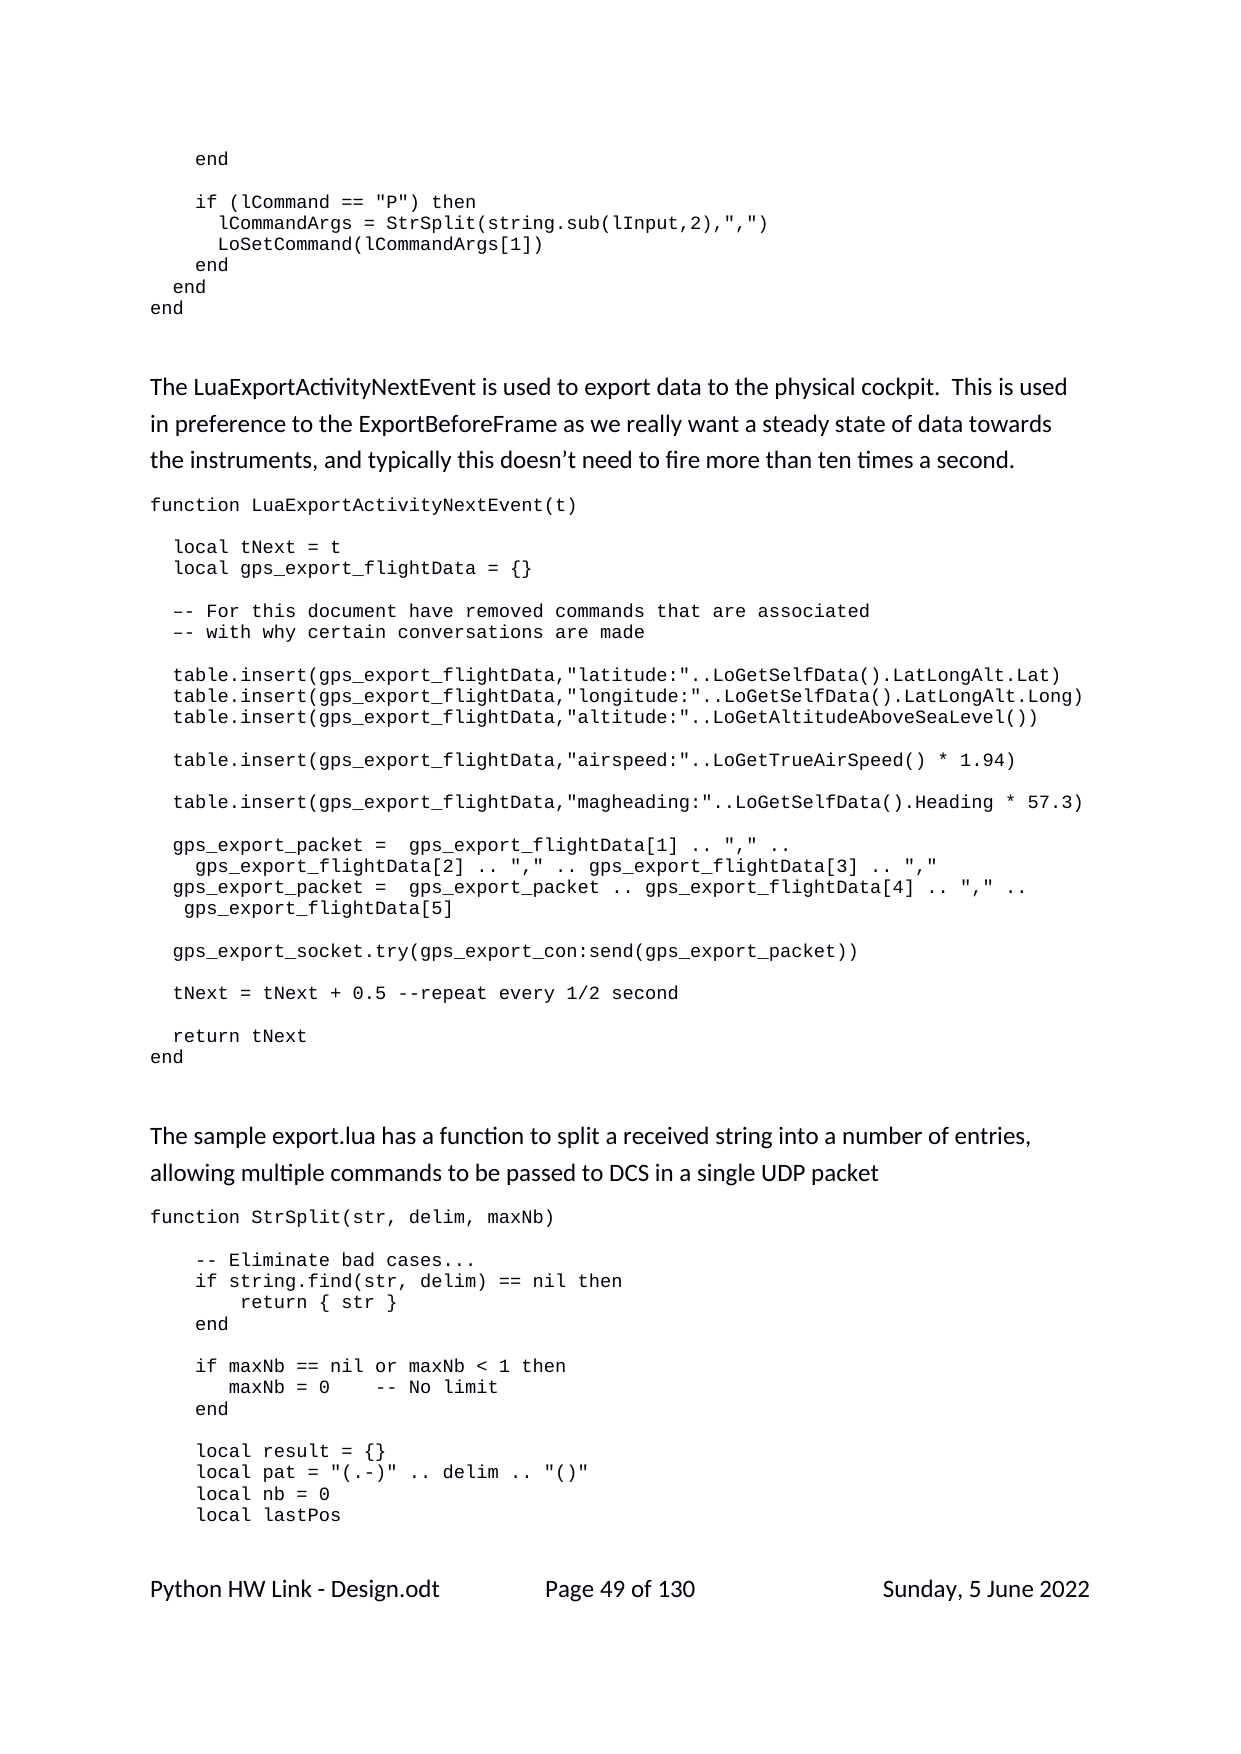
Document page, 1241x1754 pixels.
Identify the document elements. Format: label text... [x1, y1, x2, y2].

text if (lCommand == "P") then [150, 192, 1090, 214]
text end [150, 299, 1090, 320]
text end [150, 1314, 1090, 1336]
text -- Eliminate bad cases... [150, 1251, 1090, 1272]
text local gps_export_flightData = {} [150, 559, 1090, 580]
text function StrSplit(str, delim, maxNb) [150, 1208, 1090, 1229]
text end [150, 1048, 1090, 1069]
text gps_export_socket.try(gps_export_con:send(gps_export_packet)) [150, 942, 1090, 963]
text LoSetCommand(lCommandArgs[1]) [150, 235, 1090, 256]
text local result = {} [150, 1442, 1090, 1463]
text return { str } [150, 1293, 1090, 1314]
text tNext = tNext + 0.5 --repeat every 1/2 second [150, 984, 1090, 1005]
text table.insert(gps_export_flightData,"longitude:"..LoGetSelfData().LatLongAlt.Long) [150, 687, 1090, 708]
text if maxNb == nil or maxNb < 1 then [150, 1357, 1090, 1378]
text return tNext [150, 1027, 1090, 1048]
text gps_export_packet = gps_export_flightData[1] .. "," .. [150, 835, 1090, 857]
text gps_export_flightData[5] [150, 899, 1090, 920]
text The sample export.lua has a function to split a received string into a number of entries, allowing multiple commands to be passed to DCS in a single UDP packet [150, 1120, 1090, 1187]
text local nb = 0 [150, 1484, 1090, 1506]
text table.insert(gps_export_flightData,"latitude:"..LoGetSelfData().LatLongAlt.Lat) [150, 665, 1090, 687]
text table.insert(gps_export_flightData,"airspeed:"..LoGetTrueAirSpeed() * 1.94) [150, 750, 1090, 772]
text lCommandArgs = StrSplit(string.sub(lInput,2),",") [150, 214, 1090, 235]
text end [150, 1399, 1090, 1421]
text –- with why certain conversations are made [150, 623, 1090, 644]
text table.insert(gps_export_flightData,"magheading:"..LoGetSelfData().Heading * 57.3) [150, 793, 1090, 814]
text end [150, 150, 1090, 171]
text –- For this document have removed commands that are associated [150, 602, 1090, 623]
text local lastPos [150, 1506, 1090, 1527]
text table.insert(gps_export_flightData,"altitude:"..LoGetAltitudeAboveSeaLevel()) [150, 708, 1090, 729]
text if string.find(str, delim) == nil then [150, 1272, 1090, 1293]
text The LuaExportActivityNextEvent is used to export data to the physical cockpit. This is used in preference to the ExportBeforeFrame as we really want a steady state of data towards the instruments, and typically this doesn’t need to fire more than ten times a second. [150, 371, 1090, 475]
text gps_export_packet = gps_export_packet .. gps_export_flightData[4] .. "," .. [150, 878, 1090, 899]
text local pat = "(.-)" .. delim .. "()" [150, 1463, 1090, 1484]
text end [150, 277, 1090, 299]
text function LuaExportActivityNextEvent(t) [150, 495, 1090, 517]
text local tNext = t [150, 538, 1090, 559]
text gps_export_flightData[2] .. "," .. gps_export_flightData[3] .. "," [150, 857, 1090, 878]
text end [150, 256, 1090, 277]
text maxNb = 0 -- No limit [150, 1378, 1090, 1399]
